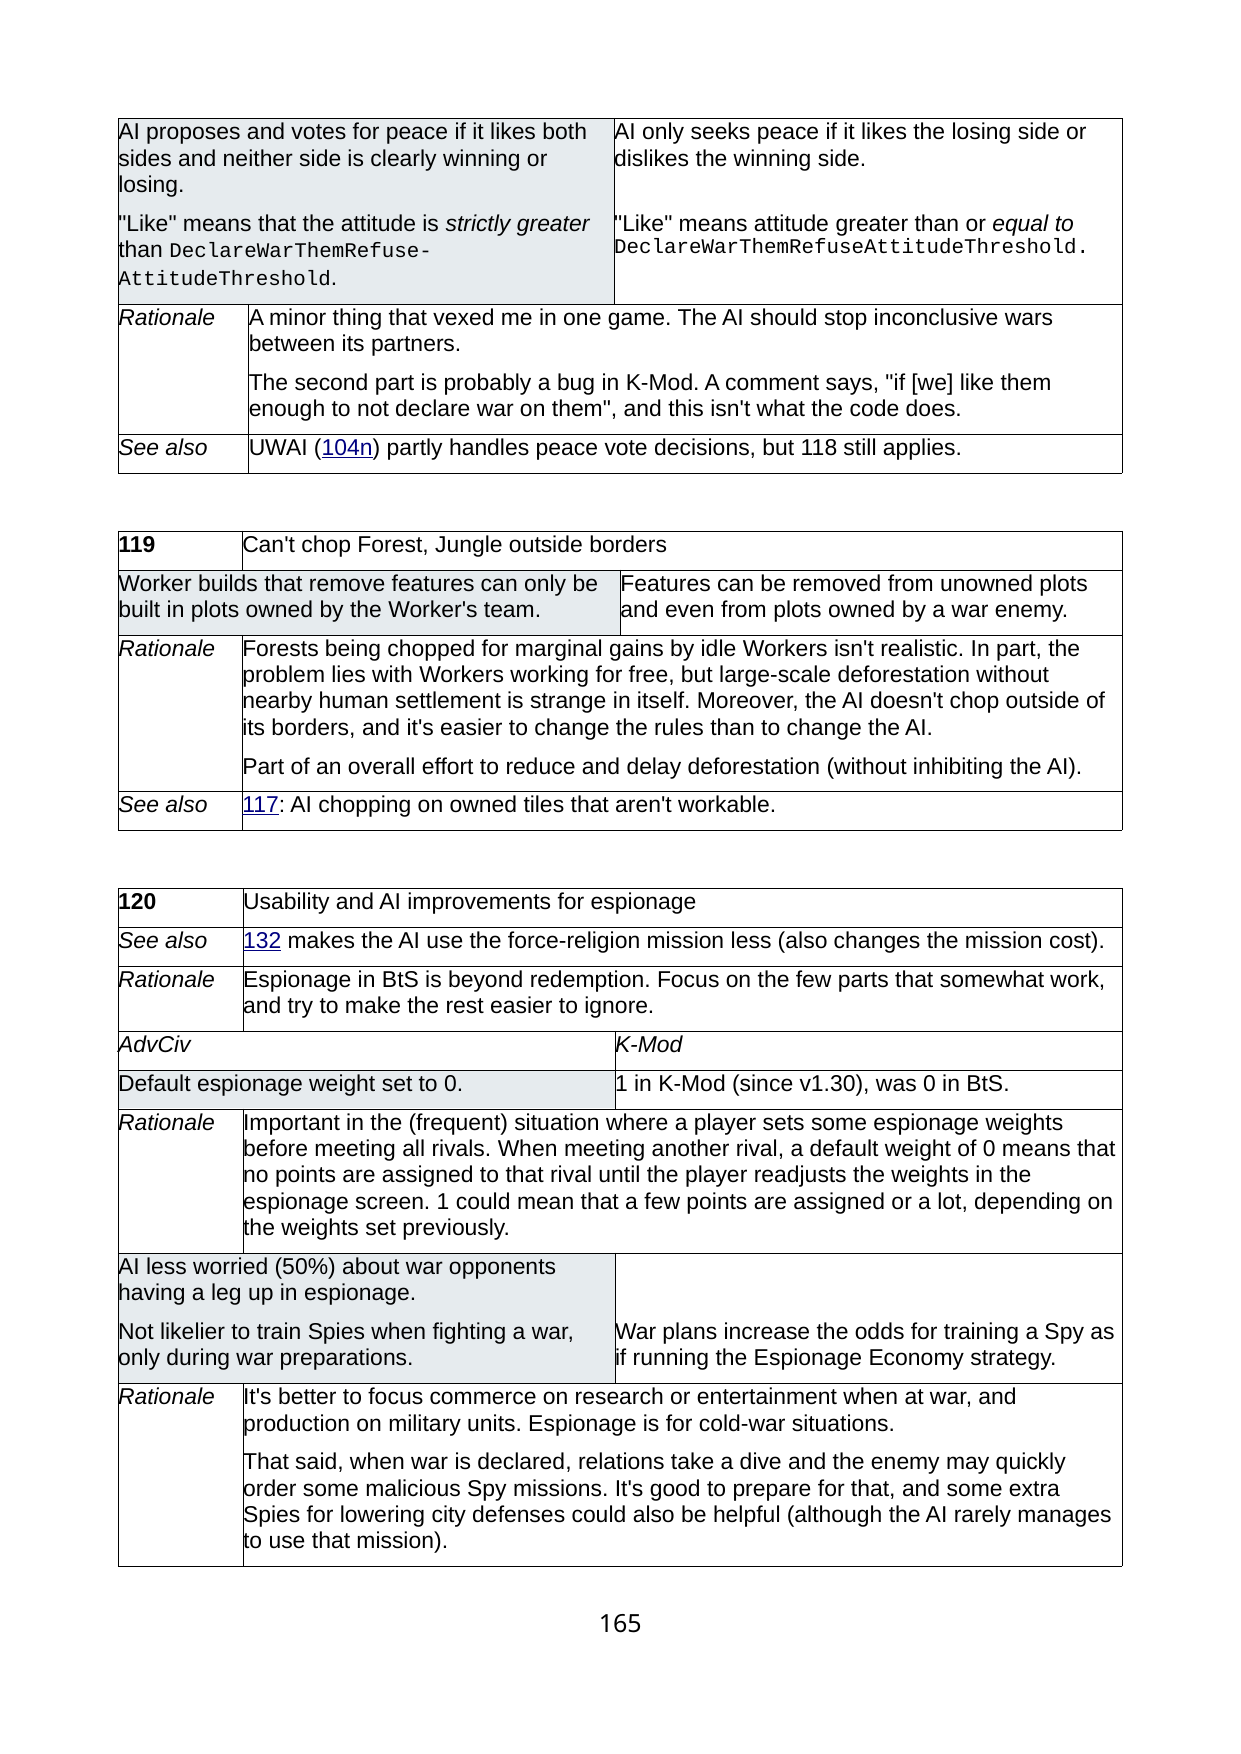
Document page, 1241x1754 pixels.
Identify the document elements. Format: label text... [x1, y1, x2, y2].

table_cell AI less worried (50%) about war opponents having a leg up in espionage. Not likelier to train Spies when fighting a war, only during war preparations. [119, 1254, 615, 1383]
table_header Usability and AI improvements for espionage [244, 889, 1122, 927]
table_cell K-Mod [616, 1032, 1122, 1069]
table_cell Rationale [119, 636, 242, 791]
table_cell AI proposes and votes for peace if it likes both sides and neither side is clearly winning or losing. "Like" means that the attitude is strictly greater than DeclareWarThemRefuse­AttitudeThreshold. [119, 119, 614, 304]
table_cell Features can be removed from unowned plots and even from plots owned by a war enemy. [621, 571, 1122, 635]
table_cell Rationale [119, 1384, 243, 1566]
table_header Can't chop Forest, Jungle outside borders [243, 532, 1122, 569]
table_cell See also [119, 928, 243, 966]
table_cell Espionage in BtS is beyond redemption. Focus on the few parts that somewhat work, and try to make the rest easier to ignore. [244, 967, 1122, 1031]
table_cell Default espionage weight set to 0. [119, 1071, 615, 1108]
table_cell Important in the (frequent) situation where a player sets some espionage weights before meeting all rivals. When meeting another rival, a default weight of 0 means that no points are assigned to that rival until the player readjusts the weights in the espionage screen. 1 could mean that a few points are assigned or a lot, depending on the weights set previously. [244, 1110, 1122, 1253]
table_header 119 [119, 532, 242, 569]
table_cell UWAI (104n) partly handles peace vote decisions, but 118 still applies. [249, 435, 1122, 473]
table_cell 1 in K-Mod (since v1.30), was 0 in BtS. [616, 1071, 1122, 1108]
table_cell AdvCiv [119, 1032, 615, 1069]
table_cell See also [119, 792, 242, 830]
table_cell Forests being chopped for marginal gains by idle Workers isn't realistic. In part, the problem lies with Workers working for free, but large-scale deforestation without nearby human settlement is strange in itself. Moreover, the AI doesn't chop outside of its borders, and it's easier to change the rules than to change the AI. Part of an overall effort to reduce and delay deforestation (without inhibiting the AI). [243, 636, 1122, 791]
table_cell Rationale [119, 305, 248, 434]
table_cell Rationale [119, 967, 243, 1031]
table_cell See also [119, 435, 248, 473]
table_cell It's better to focus commerce on research or entertainment when at war, and production on military units. Espionage is for cold-war situations. That said, when war is declared, relations take a dive and the enemy may quickly order some malicious Spy missions. It's good to prepare for that, and some extra Spies for lowering city defenses could also be helpful (although the AI rarely manages to use that mission). [244, 1384, 1122, 1566]
table_cell A minor thing that vexed me in one game. The AI should stop inconclusive wars between its partners. The second part is probably a bug in K-Mod. A comment says, "if [we] like them enough to not declare war on them", and this isn't what the code does. [249, 305, 1122, 434]
table_cell Worker builds that remove features can only be built in plots owned by the Worker's team. [119, 571, 620, 635]
table_cell 117: AI chopping on owned tiles that aren't workable. [243, 792, 1122, 830]
table_cell 132 makes the AI use the force-religion mission less (also changes the mission cost). [244, 928, 1122, 966]
table_header 120 [119, 889, 243, 927]
table_cell Rationale [119, 1110, 243, 1253]
table_cell War plans increase the odds for training a Spy as if running the Espionage Economy strategy. [616, 1254, 1122, 1383]
table_cell AI only seeks peace if it likes the losing side or dislikes the winning side. "Like" means attitude greater than or equal to DeclareWarThemRefuse­AttitudeThreshold. [615, 119, 1122, 304]
